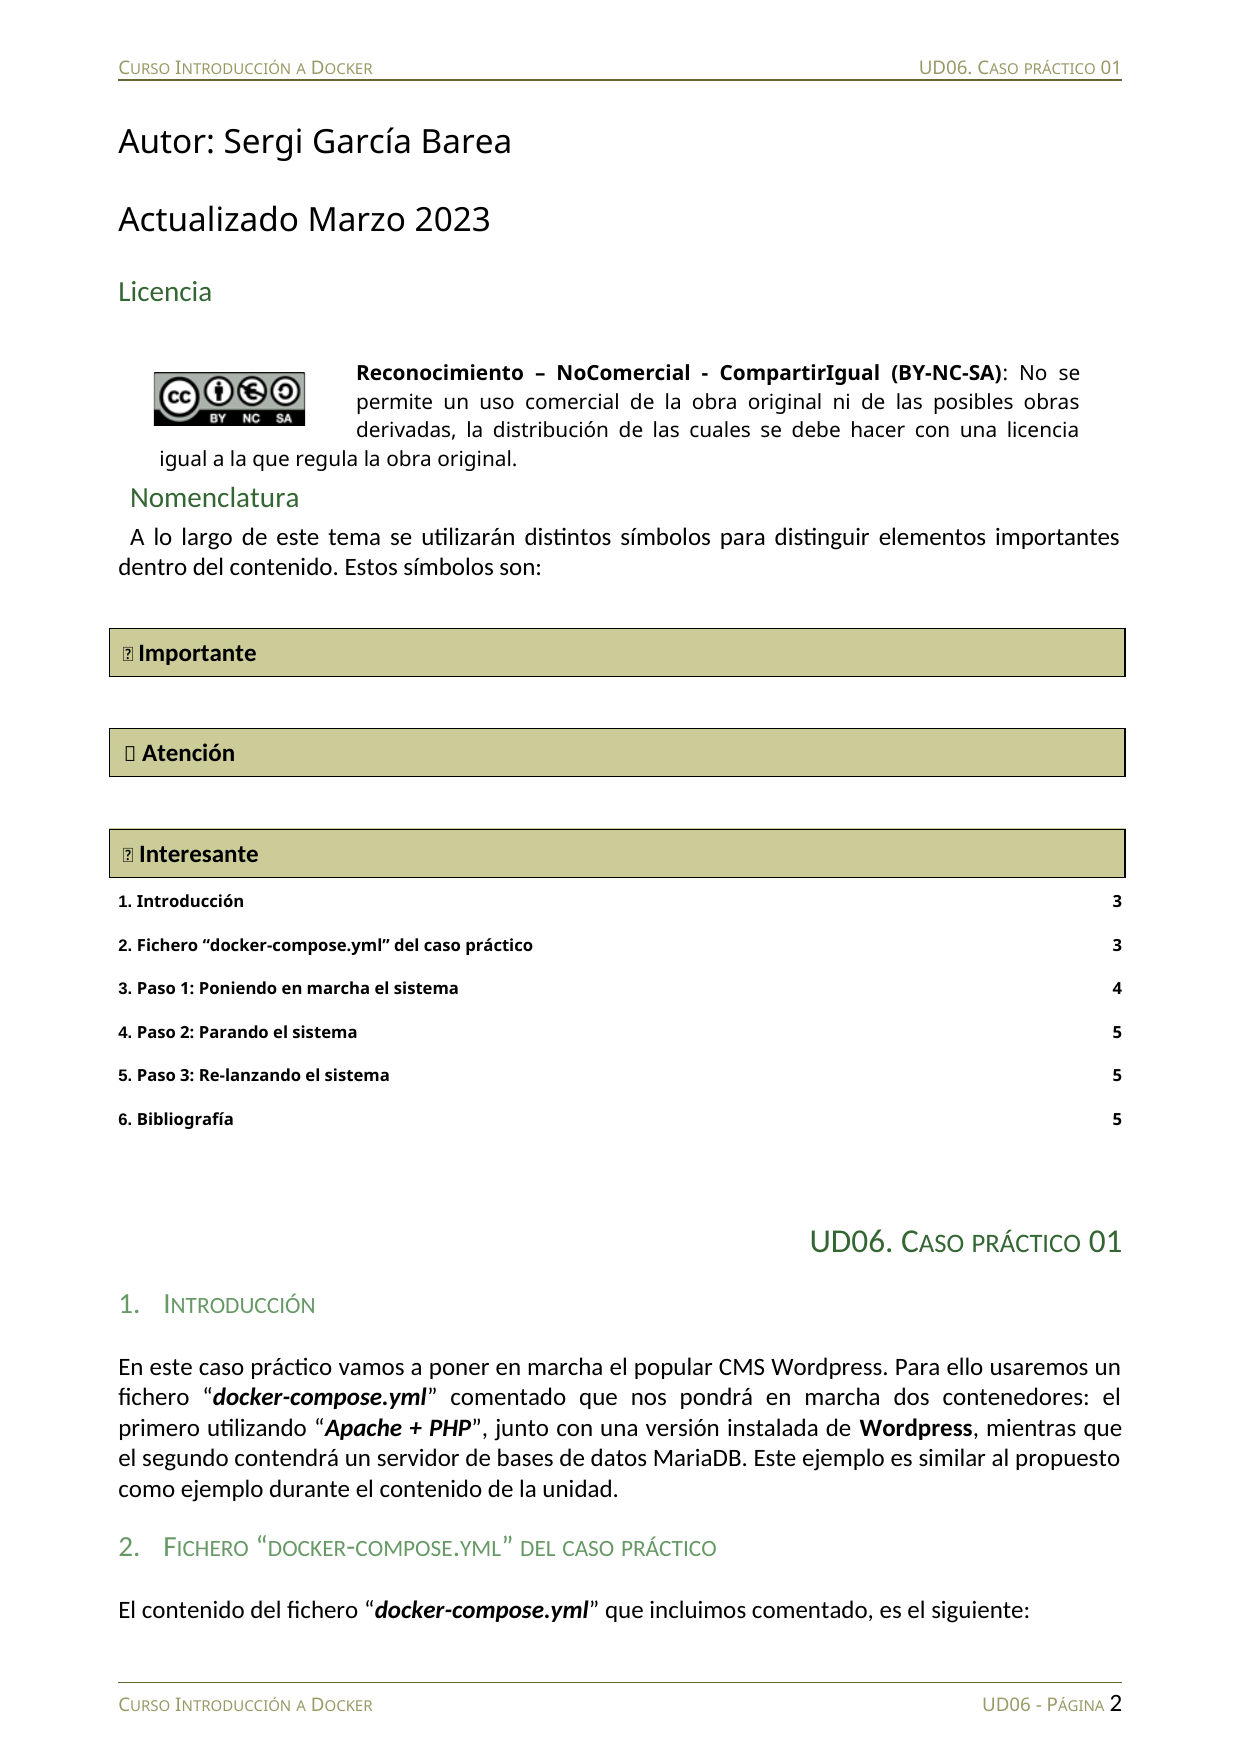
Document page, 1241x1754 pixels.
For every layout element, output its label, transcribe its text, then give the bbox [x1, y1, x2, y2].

text ❕ Atención [110, 729, 1124, 776]
picture [153, 372, 306, 426]
text El contenido del fichero “docker-compose.yml” que incluimos comentado, es el siguiente: [118, 1594, 1122, 1625]
text 2. Fichero “docker-compose.yml” del caso práctico 3 [118, 933, 1122, 956]
text 📖 Importante [110, 629, 1124, 676]
text 3. Paso 1: Poniendo en marcha el sistema 4 [118, 977, 1122, 999]
text 4. Paso 2: Parando el sistema 5 [118, 1020, 1122, 1043]
text 5. Paso 3: Re-lanzando el sistema 5 [118, 1064, 1122, 1086]
text 💬 Interesante [110, 830, 1124, 877]
text A lo largo de este tema se utilizarán distintos símbolos para distinguir elementos importantes dentro del contenido. Estos símbolos son: [118, 521, 1122, 582]
text Licencia [118, 273, 1122, 309]
text Autor: Sergi García Barea [118, 118, 1122, 163]
text Nomenclatura [118, 479, 1122, 514]
subtitle Fichero “docker-compose.yml” del caso práctico [118, 1528, 1122, 1564]
text 6. Bibliografía 5 [118, 1107, 1122, 1130]
text UD06. Caso práctico 01 [118, 1220, 1122, 1261]
subtitle Introducción [118, 1285, 1122, 1321]
text En este caso práctico vamos a poner en marcha el popular CMS Wordpress. Para ello usaremos un fichero “docker-compose.yml” comentado que nos pondrá en marcha dos contenedores: el primero utilizando “Apache + PHP”, junto con una versión instalada de Wordpress, mientras que el segundo contendrá un servidor de bases de datos MariaDB. Este ejemplo es similar al propuesto como ejemplo durante el contenido de la unidad. [118, 1351, 1122, 1504]
text Reconocimiento – NoComercial - CompartirIgual (BY-NC-SA): No se permite un uso comercial de la obra original ni de las posibles obras derivadas, la distribución de las cuales se debe hacer con una licencia igual a la que regula la obra original. [159, 358, 1080, 472]
text Actualizado Marzo 2023 [118, 196, 1122, 241]
text 1. Introducción 3 [118, 889, 1122, 912]
